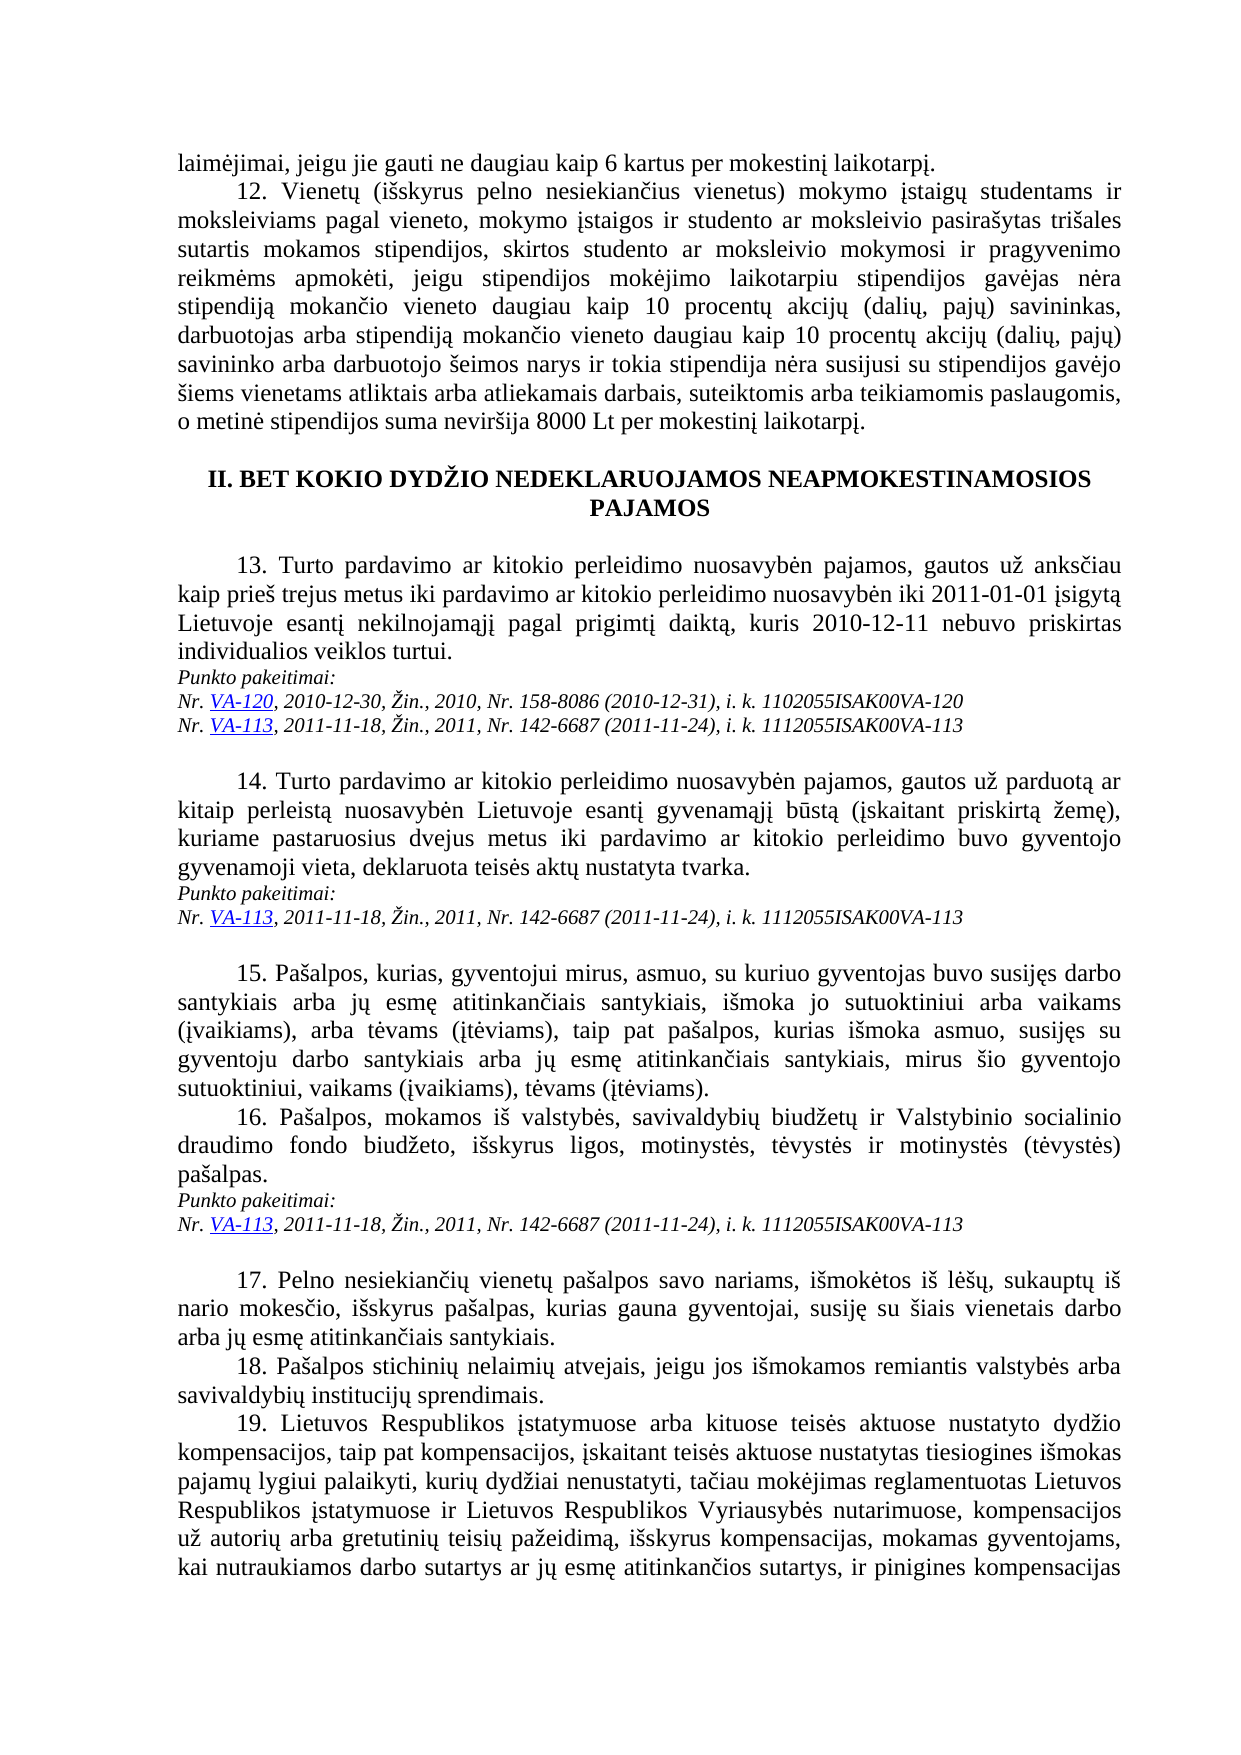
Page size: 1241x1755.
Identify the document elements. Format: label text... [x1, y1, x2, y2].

text 12. Vienetų (išskyrus pelno nesiekiančius vienetus) mokymo įstaigų studentams ir moksleiviams pagal vieneto, mokymo įstaigos ir studento ar moksleivio pasirašytas trišales sutartis mokamos stipendijos, skirtos studento ar moksleivio mokymosi ir pragyvenimo reikmėms apmokėti, jeigu stipendijos mokėjimo laikotarpiu stipendijos gavėjas nėra stipendiją mokančio vieneto daugiau kaip 10 procentų akcijų (dalių, pajų) savininkas, darbuotojas arba stipendiją mokančio vieneto daugiau kaip 10 procentų akcijų (dalių, pajų) savininko arba darbuotojo šeimos narys ir tokia stipendija nėra susijusi su stipendijos gavėjo šiems vienetams atliktais arba atliekamais darbais, suteiktomis arba teikiamomis paslaugomis, o metinė stipendijos suma neviršija 8000 Lt per mokestinį laikotarpį. [177, 176, 1122, 435]
text 19. Lietuvos Respublikos įstatymuose arba kituose teisės aktuose nustatyto dydžio kompensacijos, taip pat kompensacijos, įskaitant teisės aktuose nustatytas tiesiogines išmokas pajamų lygiui palaikyti, kurių dydžiai nenustatyti, tačiau mokėjimas reglamentuotas Lietuvos Respublikos įstatymuose ir Lietuvos Respublikos Vyriausybės nutarimuose, kompensacijos už autorių arba gretutinių teisių pažeidimą, išskyrus kompensacijas, mokamas gyventojams, kai nutraukiamos darbo sutartys ar jų esmę atitinkančios sutartys, ir pinigines kompensacijas [177, 1408, 1122, 1581]
text 16. Pašalpos, mokamos iš valstybės, savivaldybių biudžetų ir Valstybinio socialinio draudimo fondo biudžeto, išskyrus ligos, motinystės, tėvystės ir motinystės (tėvystės) pašalpas. [177, 1102, 1122, 1188]
text Nr. VA-120, 2010-12-30, Žin., 2010, Nr. 158-8086 (2010-12-31), i. k. 1102055ISAK00VA-120 [177, 689, 1122, 713]
text Punkto pakeitimai: [177, 665, 1122, 689]
text laimėjimai, jeigu jie gauti ne daugiau kaip 6 kartus per mokestinį laikotarpį. [177, 148, 1122, 176]
text Nr. VA-113, 2011-11-18, Žin., 2011, Nr. 142-6687 (2011-11-24), i. k. 1112055ISAK00VA-113 [177, 1212, 1122, 1236]
text Nr. VA-113, 2011-11-18, Žin., 2011, Nr. 142-6687 (2011-11-24), i. k. 1112055ISAK00VA-113 [177, 713, 1122, 737]
text 18. Pašalpos stichinių nelaimių atvejais, jeigu jos išmokamos remiantis valstybės arba savivaldybių institucijų sprendimais. [177, 1351, 1122, 1408]
text Nr. VA-113, 2011-11-18, Žin., 2011, Nr. 142-6687 (2011-11-24), i. k. 1112055ISAK00VA-113 [177, 905, 1122, 929]
text 13. Turto pardavimo ar kitokio perleidimo nuosavybėn pajamos, gautos už anksčiau kaip prieš trejus metus iki pardavimo ar kitokio perleidimo nuosavybėn iki 2011-01-01 įsigytą Lietuvoje esantį nekilnojamąjį pagal prigimtį daiktą, kuris 2010-12-11 nebuvo priskirtas individualios veiklos turtui. [177, 550, 1122, 665]
text Punkto pakeitimai: [177, 1188, 1122, 1212]
text 15. Pašalpos, kurias, gyventojui mirus, asmuo, su kuriuo gyventojas buvo susijęs darbo santykiais arba jų esmę atitinkančiais santykiais, išmoka jo sutuoktiniui arba vaikams (įvaikiams), arba tėvams (įtėviams), taip pat pašalpos, kurias išmoka asmuo, susijęs su gyventoju darbo santykiais arba jų esmę atitinkančiais santykiais, mirus šio gyventojo sutuoktiniui, vaikams (įvaikiams), tėvams (įtėviams). [177, 958, 1122, 1102]
text 17. Pelno nesiekiančių vienetų pašalpos savo nariams, išmokėtos iš lėšų, sukauptų iš nario mokesčio, išskyrus pašalpas, kurias gauna gyventojai, susiję su šiais vienetais darbo arba jų esmę atitinkančiais santykiais. [177, 1265, 1122, 1351]
text 14. Turto pardavimo ar kitokio perleidimo nuosavybėn pajamos, gautos už parduotą ar kitaip perleistą nuosavybėn Lietuvoje esantį gyvenamąjį būstą (įskaitant priskirtą žemę), kuriame pastaruosius dvejus metus iki pardavimo ar kitokio perleidimo buvo gyventojo gyvenamoji vieta, deklaruota teisės aktų nustatyta tvarka. [177, 766, 1122, 881]
text II. BET KOKIO DYDŽIO NEDEKLARUOJAMOS NEAPMOKESTINAMOSIOS PAJAMOS [177, 464, 1122, 521]
text Punkto pakeitimai: [177, 881, 1122, 905]
